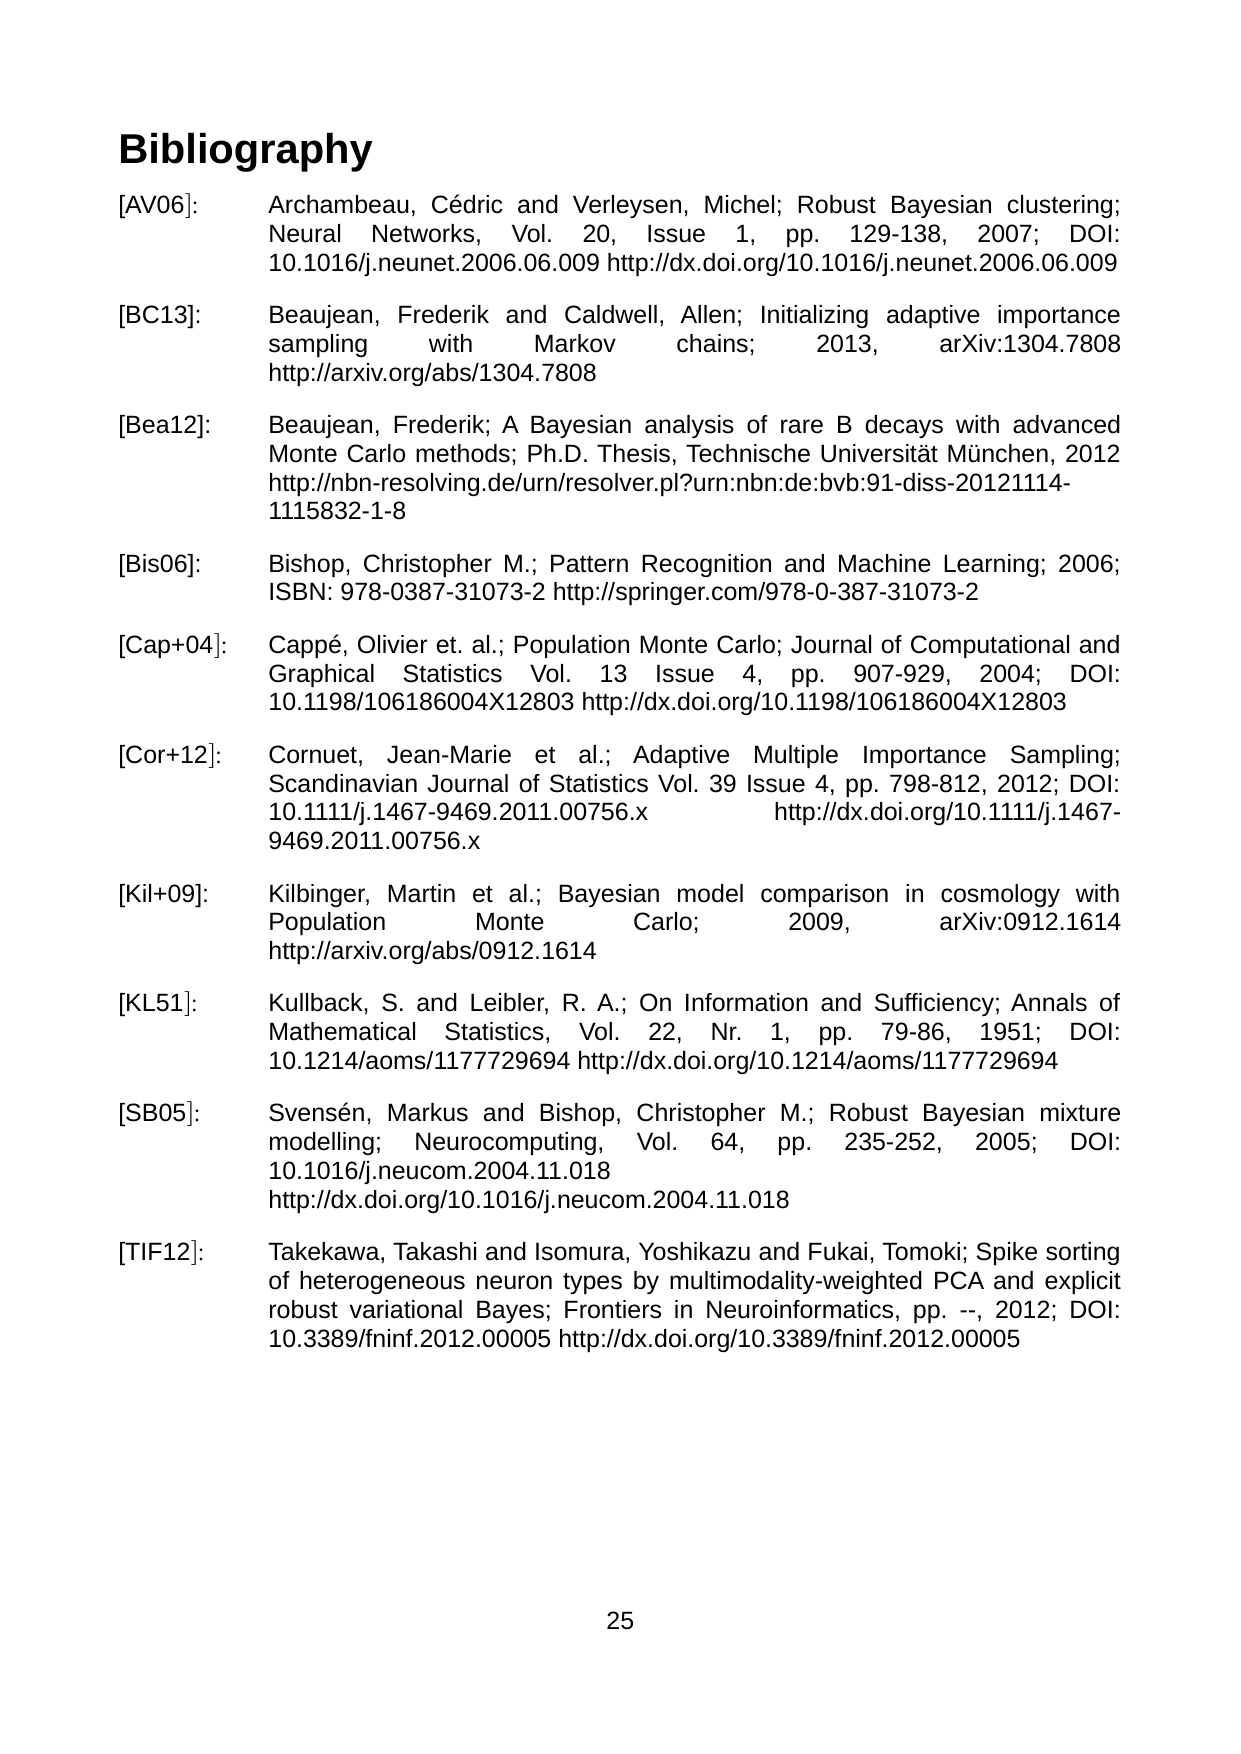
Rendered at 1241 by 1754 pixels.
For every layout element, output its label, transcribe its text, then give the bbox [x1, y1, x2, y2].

text [TIF12]: Takekawa, Takashi and Isomura, Yoshikazu and Fukai, Tomoki; Spike sorting of heterogeneous neuron types by multimodality-weighted PCA and explicit robust variational Bayes; Frontiers in Neuroinformatics, pp. --, 2012; DOI: 10.3389/fninf.2012.00005 http://dx.doi.org/10.3389/fninf.2012.00005 [118, 1237, 1122, 1352]
text Bibliography [118, 124, 1122, 172]
text [AV06]: Archambeau, Cédric and Verleysen, Michel; Robust Bayesian clustering; Neural Networks, Vol. 20, Issue 1, pp. 129-138, 2007; DOI: 10.1016/j.neunet.2006.06.009 http://dx.doi.org/10.1016/j.neunet.2006.06.009 [118, 190, 1122, 276]
text [SB05]: Svensén, Markus and Bishop, Christopher M.; Robust Bayesian mixture modelling; Neurocomputing, Vol. 64, pp. 235-252, 2005; DOI: 10.1016/j.neucom.2004.11.018 http://dx.doi.org/10.1016/j.neucom.2004.11.018 [118, 1098, 1122, 1213]
text [Bis06]: Bishop, Christopher M.; Pattern Recognition and Machine Learning; 2006; ISBN: 978-0387-31073-2 http://springer.com/978-0-387-31073-2 [118, 549, 1122, 606]
text [Cap+04]: Cappé, Olivier et. al.; Population Monte Carlo; Journal of Computational and Graphical Statistics Vol. 13 Issue 4, pp. 907-929, 2004; DOI: 10.1198/106186004X12803 http://dx.doi.org/10.1198/106186004X12803 [118, 630, 1122, 716]
text [Cor+12]: Cornuet, Jean-Marie et al.; Adaptive Multiple Importance Sampling; Scandinavian Journal of Statistics Vol. 39 Issue 4, pp. 798-812, 2012; DOI: 10.1111/j.1467-9469.2011.00756.x http://dx.doi.org/10.1111/j.1467-9469.2011.00756.x [118, 740, 1122, 855]
text [Bea12]: Beaujean, Frederik; A Bayesian analysis of rare B decays with advanced Monte Carlo methods; Ph.D. Thesis, Technische Universität München, 2012 http://nbn-resolving.de/urn/resolver.pl?urn:nbn:de:bvb:91-diss-20121114-1115832-1-8 [118, 410, 1122, 525]
text [BC13]: Beaujean, Frederik and Caldwell, Allen; Initializing adaptive importance sampling with Markov chains; 2013, arXiv:1304.7808 http://arxiv.org/abs/1304.7808 [118, 300, 1122, 386]
text [KL51]: Kullback, S. and Leibler, R. A.; On Information and Sufficiency; Annals of Mathematical Statistics, Vol. 22, Nr. 1, pp. 79-86, 1951; DOI: 10.1214/aoms/1177729694 http://dx.doi.org/10.1214/aoms/1177729694 [118, 988, 1122, 1075]
text [Kil+09]: Kilbinger, Martin et al.; Bayesian model comparison in cosmology with Population Monte Carlo; 2009, arXiv:0912.1614 http://arxiv.org/abs/0912.1614 [118, 878, 1122, 965]
